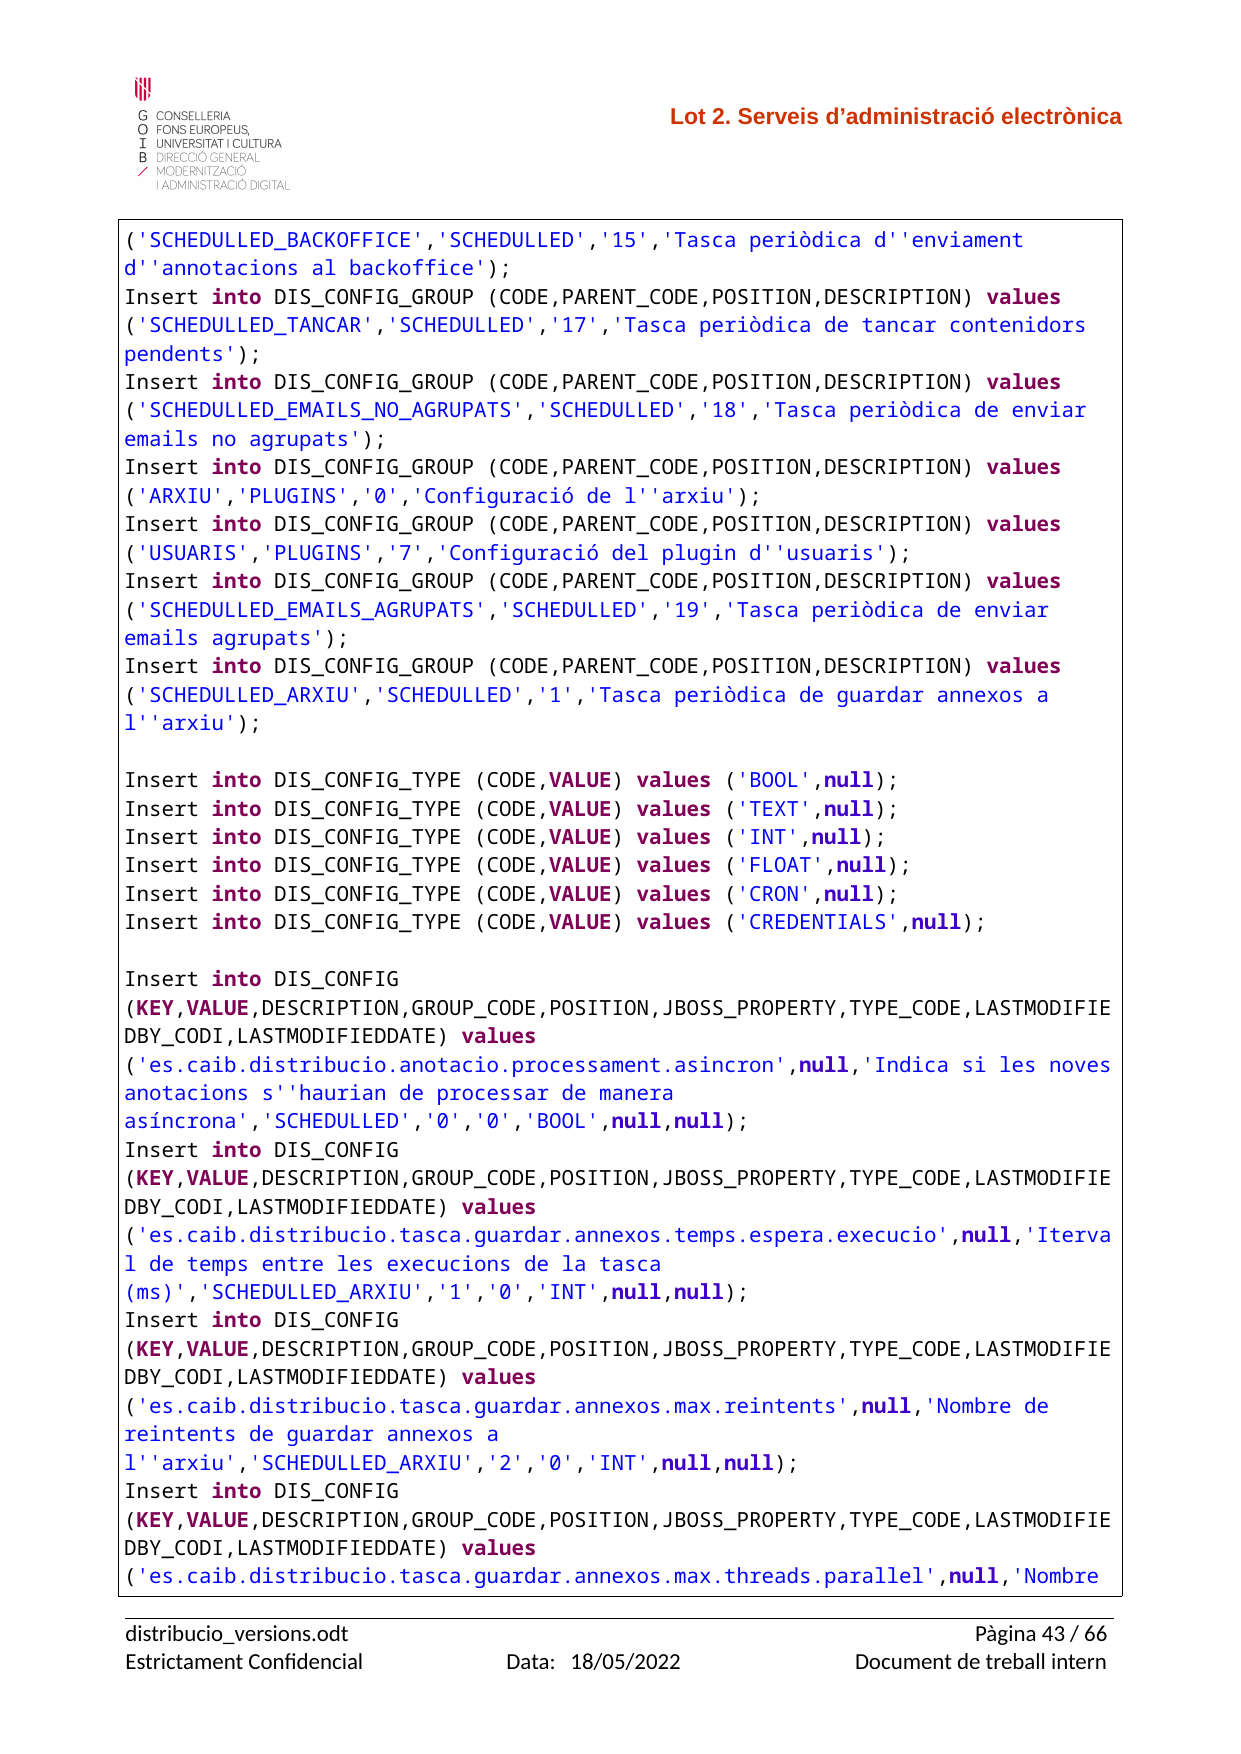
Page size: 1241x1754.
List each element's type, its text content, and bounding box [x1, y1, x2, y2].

picture [126, 70, 299, 197]
table_header ('SCHEDULLED_BACKOFFICE','SCHEDULLED','15','Tasca periòdica d''enviament d''annotacions al backoffice'); Insert into DIS_CONFIG_GROUP (CODE,PARENT_CODE,POSITION,DESCRIPTION) values ('SCHEDULLED_TANCAR','SCHEDULLED','17','Tasca periòdica de tancar contenidors pendents'); Insert into DIS_CONFIG_GROUP (CODE,PARENT_CODE,POSITION,DESCRIPTION) values ('SCHEDULLED_EMAILS_NO_AGRUPATS','SCHEDULLED','18','Tasca periòdica de enviar emails no agrupats'); Insert into DIS_CONFIG_GROUP (CODE,PARENT_CODE,POSITION,DESCRIPTION) values ('ARXIU','PLUGINS','0','Configuració de l''arxiu'); Insert into DIS_CONFIG_GROUP (CODE,PARENT_CODE,POSITION,DESCRIPTION) values ('USUARIS','PLUGINS','7','Configuració del plugin d''usuaris'); Insert into DIS_CONFIG_GROUP (CODE,PARENT_CODE,POSITION,DESCRIPTION) values ('SCHEDULLED_EMAILS_AGRUPATS','SCHEDULLED','19','Tasca periòdica de enviar emails agrupats'); Insert into DIS_CONFIG_GROUP (CODE,PARENT_CODE,POSITION,DESCRIPTION) values ('SCHEDULLED_ARXIU','SCHEDULLED','1','Tasca periòdica de guardar annexos a l''arxiu'); Insert into DIS_CONFIG_TYPE (CODE,VALUE) values ('BOOL',null); Insert into DIS_CONFIG_TYPE (CODE,VALUE) values ('TEXT',null); Insert into DIS_CONFIG_TYPE (CODE,VALUE) values ('INT',null); Insert into DIS_CONFIG_TYPE (CODE,VALUE) values ('FLOAT',null); Insert into DIS_CONFIG_TYPE (CODE,VALUE) values ('CRON',null); Insert into DIS_CONFIG_TYPE (CODE,VALUE) values ('CREDENTIALS',null); Insert into DIS_CONFIG (KEY,VALUE,DESCRIPTION,GROUP_CODE,POSITION,JBOSS_PROPERTY,TYPE_CODE,LASTMODIFIEDBY_CODI,LASTMODIFIEDDATE) values ('es.caib.distribucio.anotacio.processament.asincron',null,'Indica si les noves anotacions s''haurian de processar de manera asíncrona','SCHEDULLED','0','0','BOOL',null,null); Insert into DIS_CONFIG (KEY,VALUE,DESCRIPTION,GROUP_CODE,POSITION,JBOSS_PROPERTY,TYPE_CODE,LASTMODIFIEDBY_CODI,LASTMODIFIEDDATE) values ('es.caib.distribucio.tasca.guardar.annexos.temps.espera.execucio',null,'Iterval de temps entre les execucions de la tasca (ms)','SCHEDULLED_ARXIU','1','0','INT',null,null); Insert into DIS_CONFIG (KEY,VALUE,DESCRIPTION,GROUP_CODE,POSITION,JBOSS_PROPERTY,TYPE_CODE,LASTMODIFIEDBY_CODI,LASTMODIFIEDDATE) values ('es.caib.distribucio.tasca.guardar.annexos.max.reintents',null,'Nombre de reintents de guardar annexos a l''arxiu','SCHEDULLED_ARXIU','2','0','INT',null,null); Insert into DIS_CONFIG (KEY,VALUE,DESCRIPTION,GROUP_CODE,POSITION,JBOSS_PROPERTY,TYPE_CODE,LASTMODIFIEDBY_CODI,LASTMODIFIEDDATE) values ('es.caib.distribucio.tasca.guardar.annexos.max.threads.parallel',null,'Nombre [119, 220, 1122, 1596]
